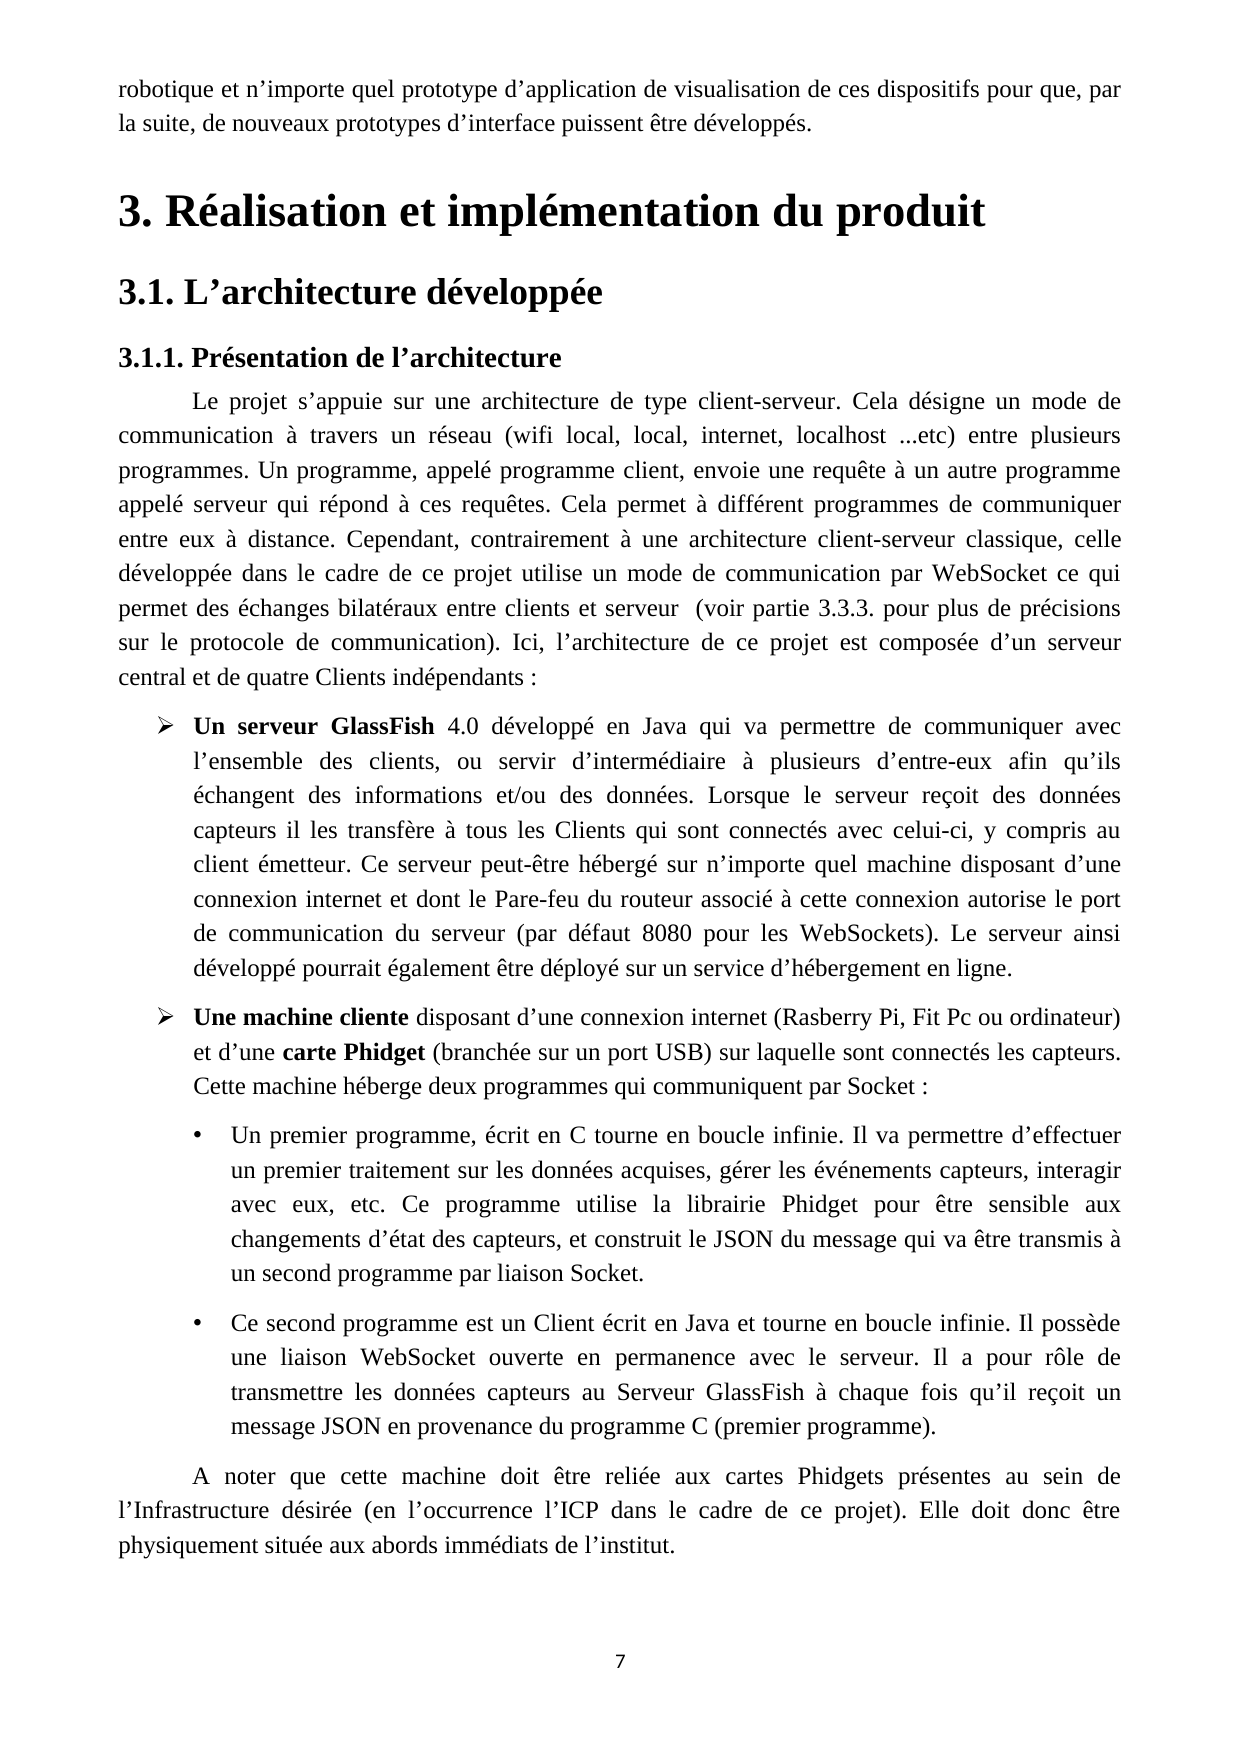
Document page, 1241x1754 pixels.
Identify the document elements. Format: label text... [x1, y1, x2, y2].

text Le projet s’appuie sur une architecture de type client-serveur. Cela désigne un mode de communication à travers un réseau (wifi local, local, internet, localhost ...etc) entre plusieurs programmes. Un programme, appelé programme client, envoie une requête à un autre programme appelé serveur qui répond à ces requêtes. Cela permet à différent programmes de communiquer entre eux à distance. Cependant, contrairement à une architecture client-serveur classique, celle développée dans le cadre de ce projet utilise un mode de communication par WebSocket ce qui permet des échanges bilatéraux entre clients et serveur (voir partie 3.3.3. pour plus de précisions sur le protocole de communication). Ici, l’architecture de ce projet est composée d’un serveur central et de quatre Clients indépendants : [118, 386, 1122, 691]
text A noter que cette machine doit être reliée aux cartes Phidgets présentes au sein de l’Infrastructure désirée (en l’occurrence l’ICP dans le cadre de ce projet). Elle doit donc être physiquement située aux abords immédiats de l’institut. [118, 1461, 1122, 1559]
list Une machine cliente disposant d’une connexion internet (Rasberry Pi, Fit Pc ou ordinateur) et d’une carte Phidget (branchée sur un port USB) sur laquelle sont connectés les capteurs. Cette machine héberge deux programmes qui communiquent par Socket : [156, 1002, 1122, 1100]
subtitle 3.1. L’architecture développée [118, 270, 1122, 313]
subtitle 3. Réalisation et implémentation du produit [118, 183, 1122, 236]
list Un serveur GlassFish 4.0 développé en Java qui va permettre de communiquer avec l’ensemble des clients, ou servir d’intermédiaire à plusieurs d’entre-eux afin qu’ils échangent des informations et/ou des données. Lorsque le serveur reçoit des données capteurs il les transfère à tous les Clients qui sont connectés avec celui-ci, y compris au client émetteur. Ce serveur peut-être hébergé sur n’importe quel machine disposant d’une connexion internet et dont le Pare-feu du routeur associé à cette connexion autorise le port de communication du serveur (par défaut 8080 pour les WebSockets). Le serveur ainsi développé pourrait également être déployé sur un service d’hébergement en ligne. [156, 711, 1122, 981]
list Un premier programme, écrit en C tourne en boucle infinie. Il va permettre d’effectuer un premier traitement sur les données acquises, gérer les événements capteurs, interagir avec eux, etc. Ce programme utilise la librairie Phidget pour être sensible aux changements d’état des capteurs, et construit le JSON du message qui va être transmis à un second programme par liaison Socket. [193, 1121, 1122, 1287]
text robotique et n’importe quel prototype d’application de visualisation de ces dispositifs pour que, par la suite, de nouveaux prototypes d’interface puissent être développés. [118, 74, 1122, 137]
list Ce second programme est un Client écrit en Java et tourne en boucle infinie. Il possède une liaison WebSocket ouverte en permanence avec le serveur. Il a pour rôle de transmettre les données capteurs au Serveur GlassFish à chaque fois qu’il reçoit un message JSON en provenance du programme C (premier programme). [193, 1308, 1122, 1440]
subtitle 3.1.1. Présentation de l’architecture [118, 340, 1122, 373]
